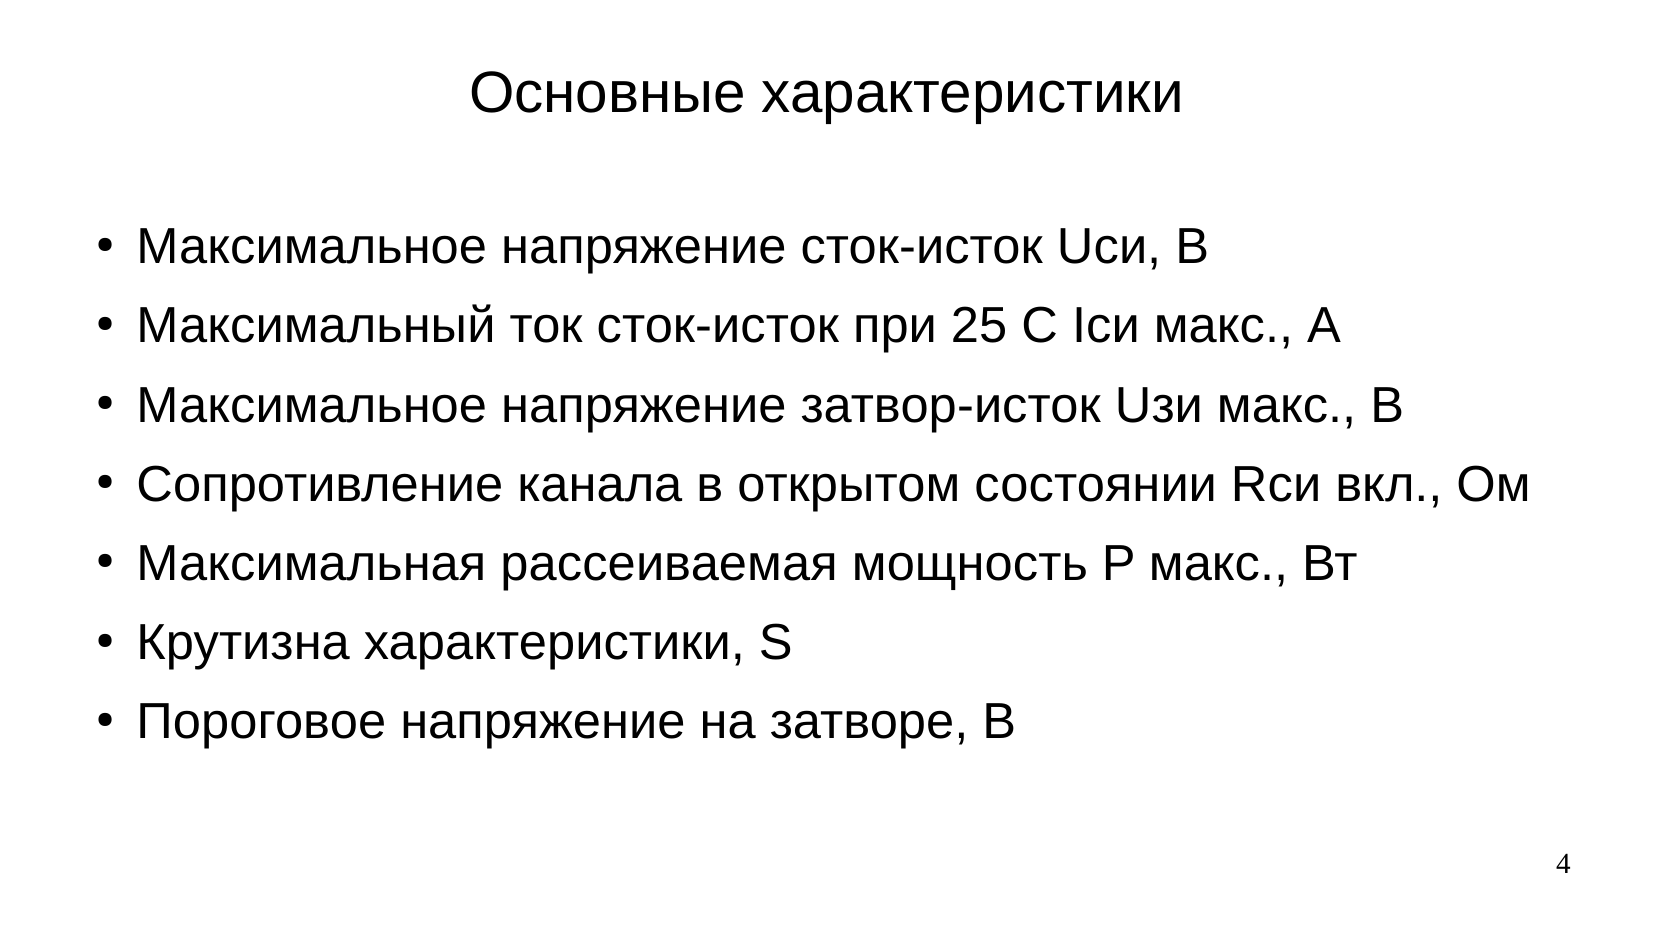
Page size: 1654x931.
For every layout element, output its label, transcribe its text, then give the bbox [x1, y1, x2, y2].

title Основные характеристики [82, 37, 1571, 148]
list Максимальное напряжение сток-исток Uси, В Максимальный ток сток-исток при 25 С Iси макс., А Максимальное напряжение затвор-исток Uзи макс., В Сопротивление канала в открытом состоянии Rси вкл., Ом Максимальная рассеиваемая мощность P макс., Вт Крутизна характеристики, S Пороговое напряжение на затворе, В [82, 217, 1571, 758]
